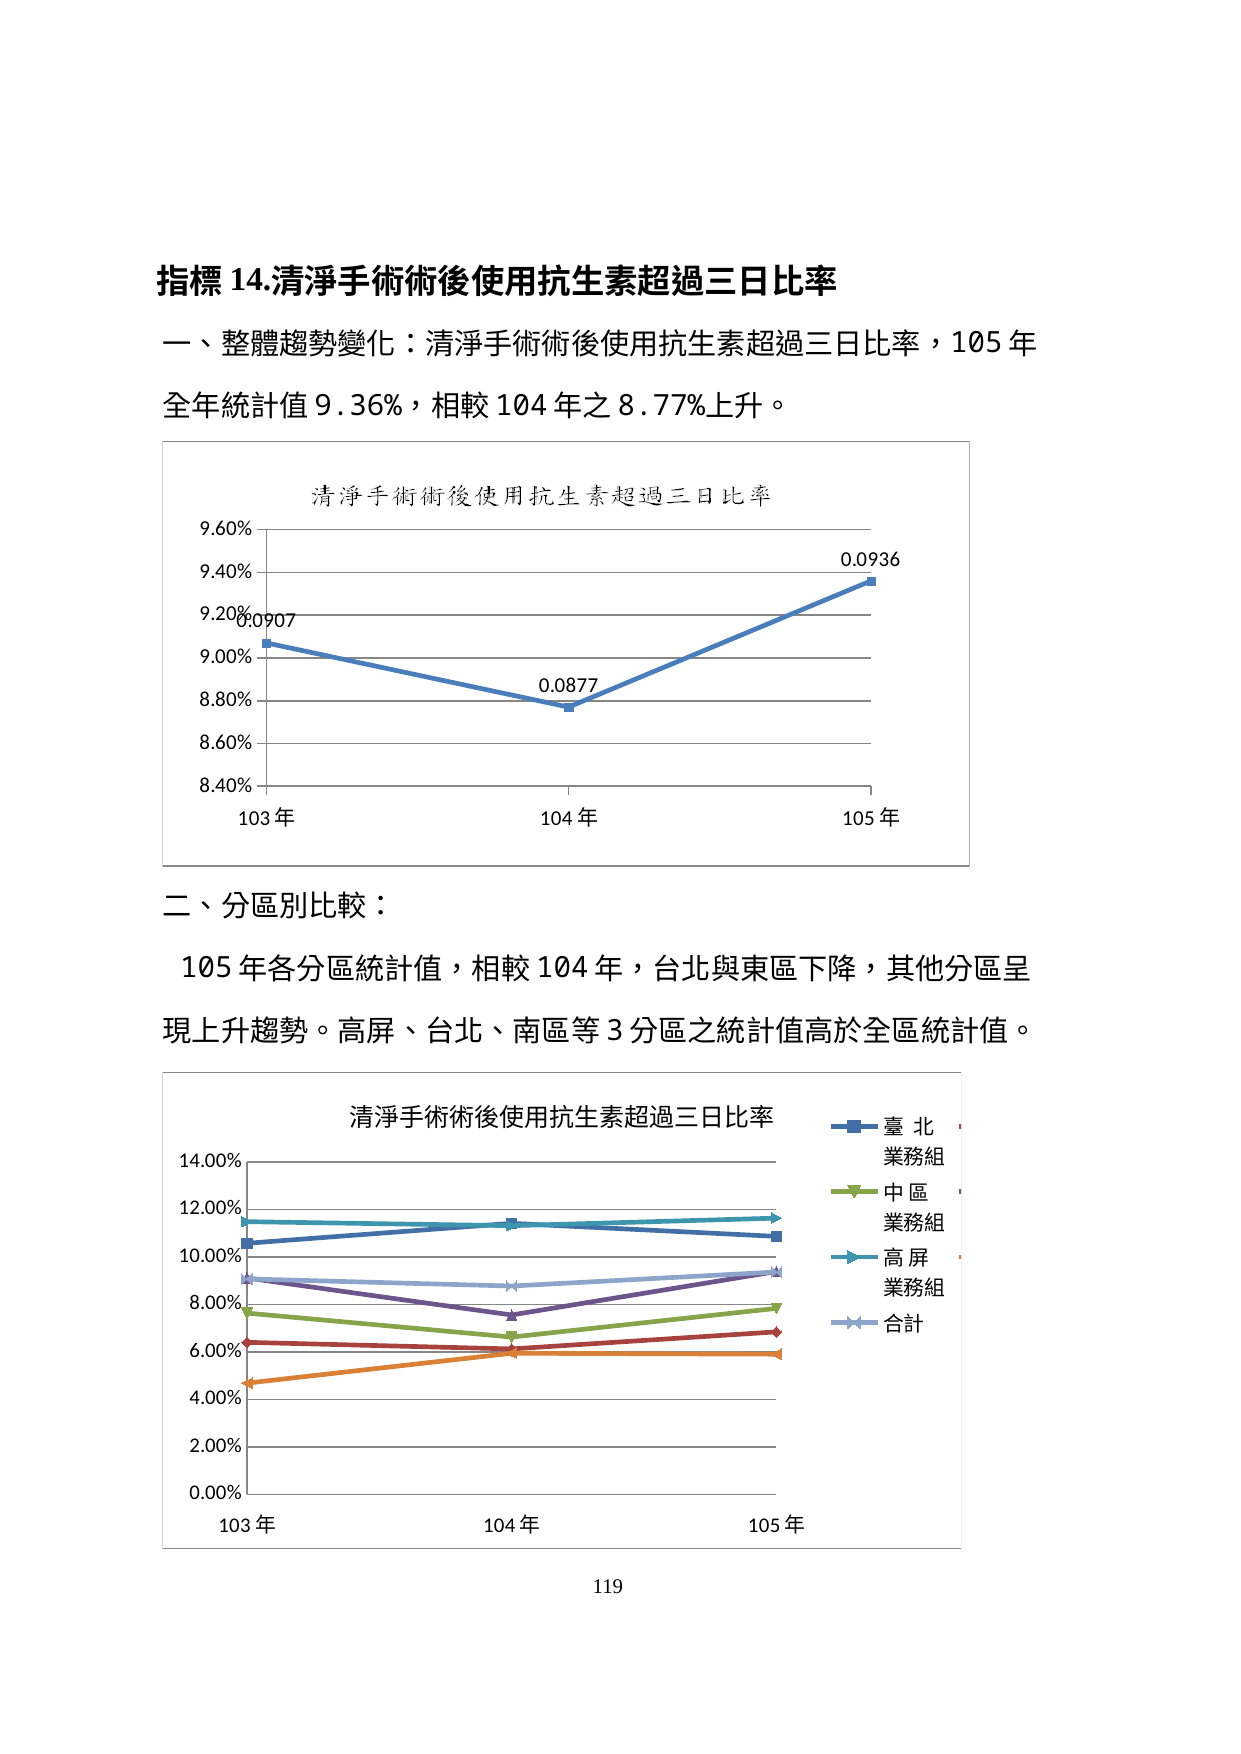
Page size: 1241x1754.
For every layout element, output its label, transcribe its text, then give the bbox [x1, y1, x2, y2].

text 二、分區別比較： [162, 862, 1053, 925]
text 105年各分區統計值，相較104年，台北與東區下降，其他分區呈現上升趨勢。高屏、台北、南區等3分區之統計值高於全區統計值。 [162, 925, 1053, 1050]
subtitle 指標14.清淨手術術後使用抗生素超過三日比率 [148, 237, 1059, 300]
text 一、整體趨勢變化：清淨手術術後使用抗生素超過三日比率，105年全年統計值9.36%，相較104年之8.77%上升。 [162, 300, 1053, 425]
